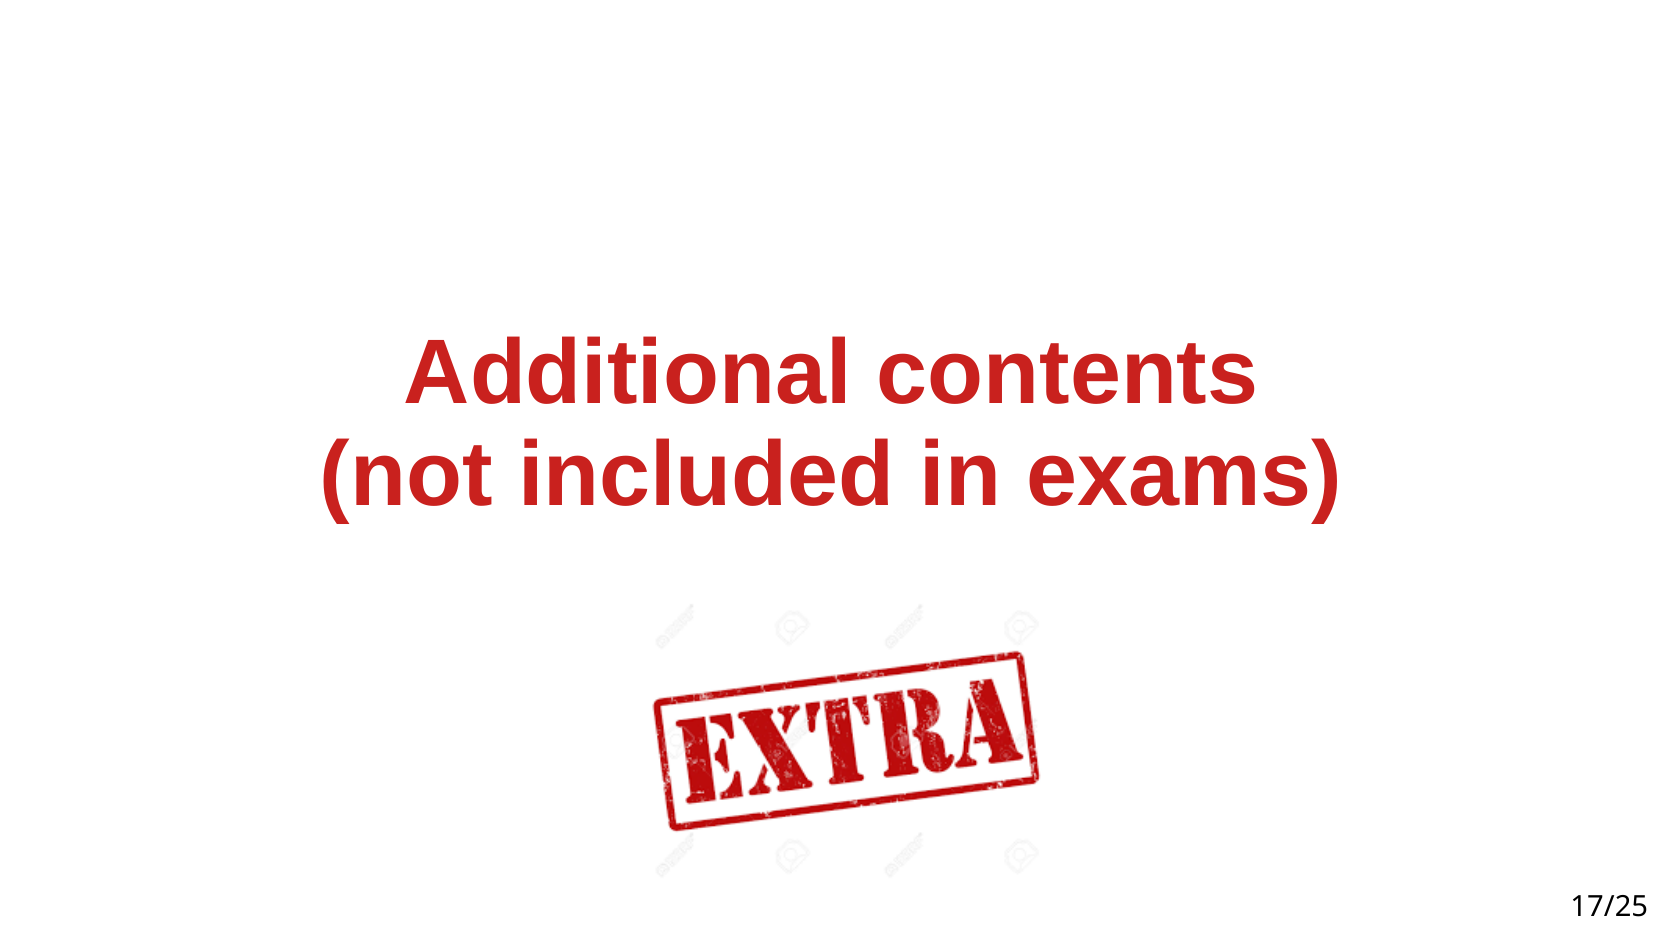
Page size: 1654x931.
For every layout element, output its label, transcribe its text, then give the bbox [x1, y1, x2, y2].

title Additional contents (not included in exams) [87, 320, 1576, 526]
picture [645, 595, 1050, 901]
